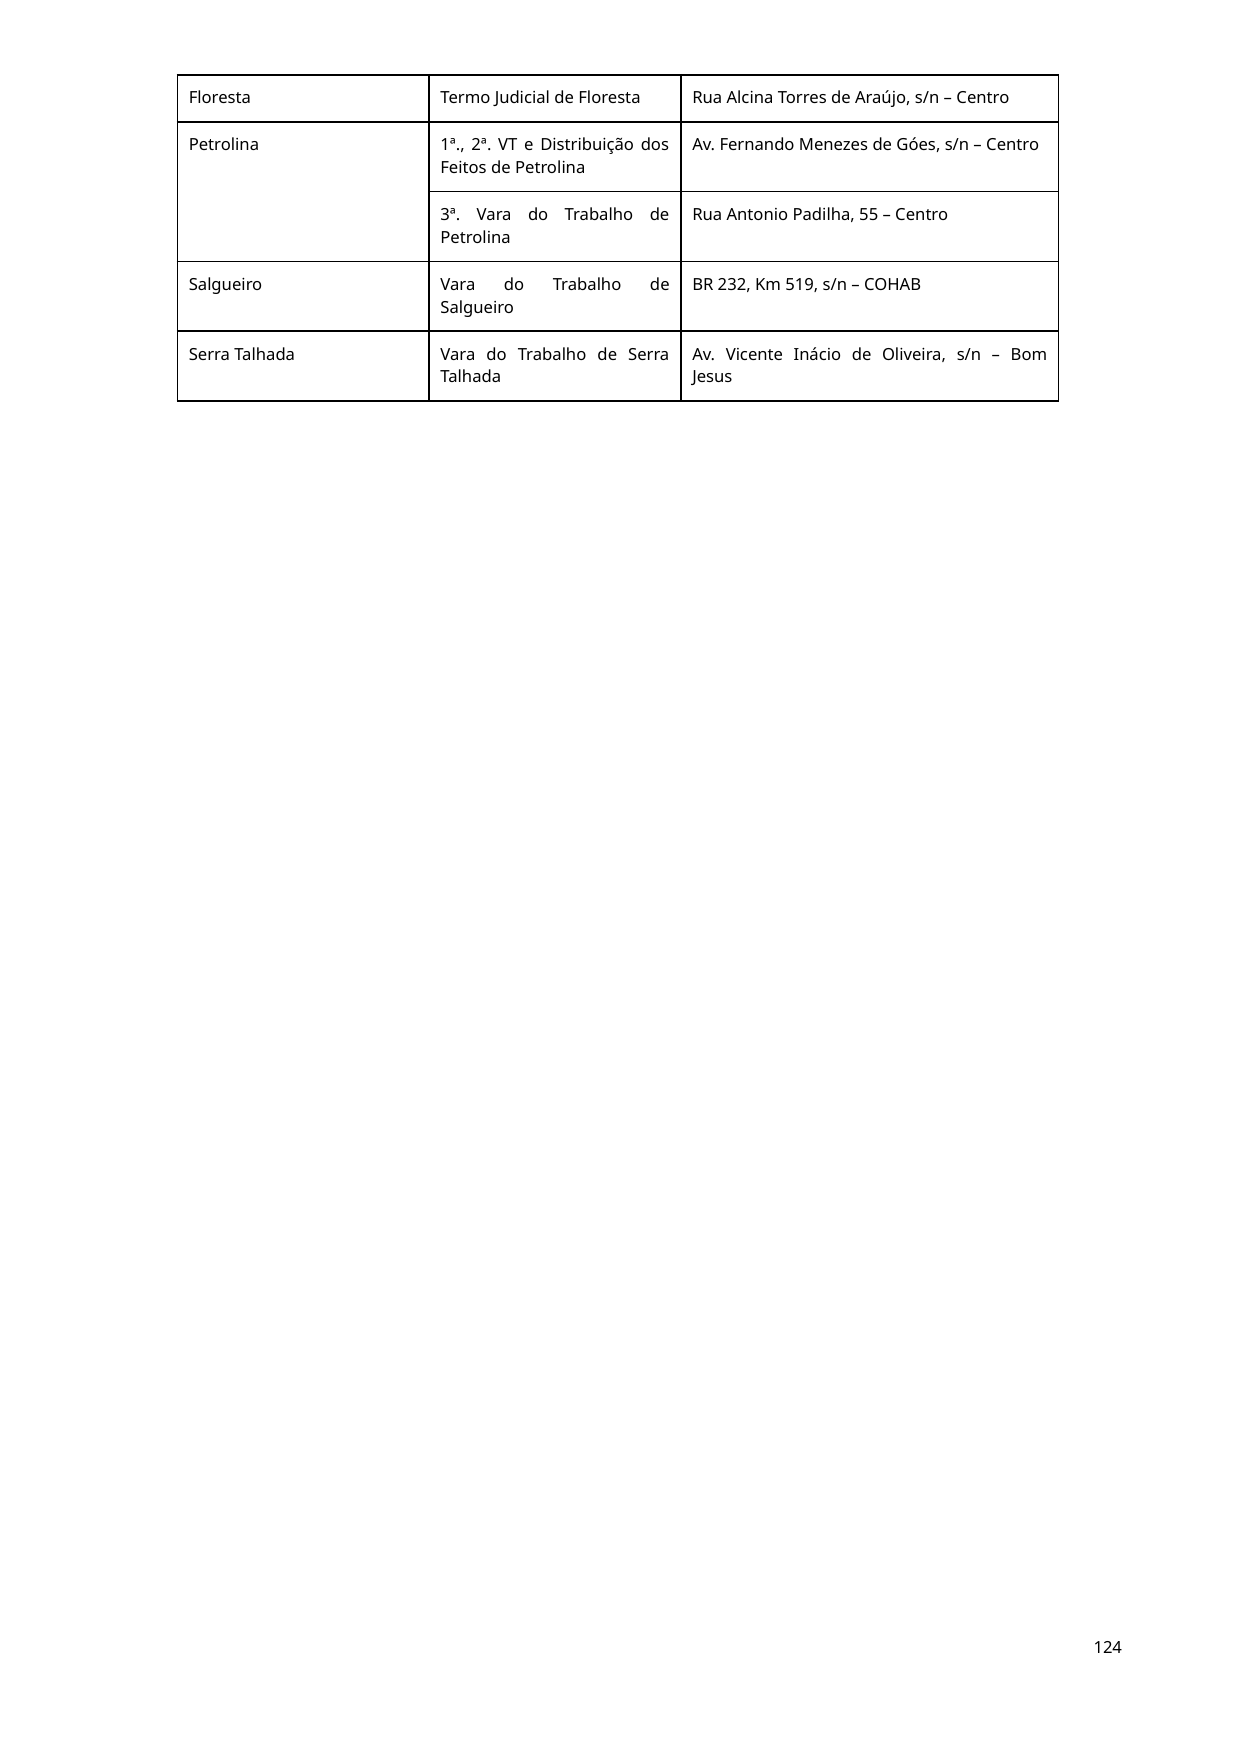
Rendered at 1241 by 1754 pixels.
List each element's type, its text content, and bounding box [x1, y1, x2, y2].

table_cell Rua Antonio Padilha, 55 – Centro [682, 192, 1058, 261]
table_cell Termo Judicial de Floresta [430, 76, 680, 121]
table_cell BR 232, Km 519, s/n – COHAB [682, 262, 1058, 330]
table_cell Serra Talhada [178, 332, 428, 400]
table_cell Vara do Trabalho de Serra Talhada [430, 332, 680, 400]
table_cell 1ª., 2ª. VT e Distribuição dos Feitos de Petrolina [430, 123, 680, 191]
table_cell Av. Fernando Menezes de Góes, s/n – Centro [682, 123, 1058, 191]
table_cell Floresta [178, 76, 428, 121]
table_cell Petrolina [178, 123, 428, 261]
table_cell Vara do Trabalho de Salgueiro [430, 262, 680, 330]
table_cell Rua Alcina Torres de Araújo, s/n – Centro [682, 76, 1058, 121]
table_cell Av. Vicente Inácio de Oliveira, s/n – Bom Jesus [682, 332, 1058, 400]
table_cell Salgueiro [178, 262, 428, 330]
table_cell 3ª. Vara do Trabalho de Petrolina [430, 192, 680, 261]
